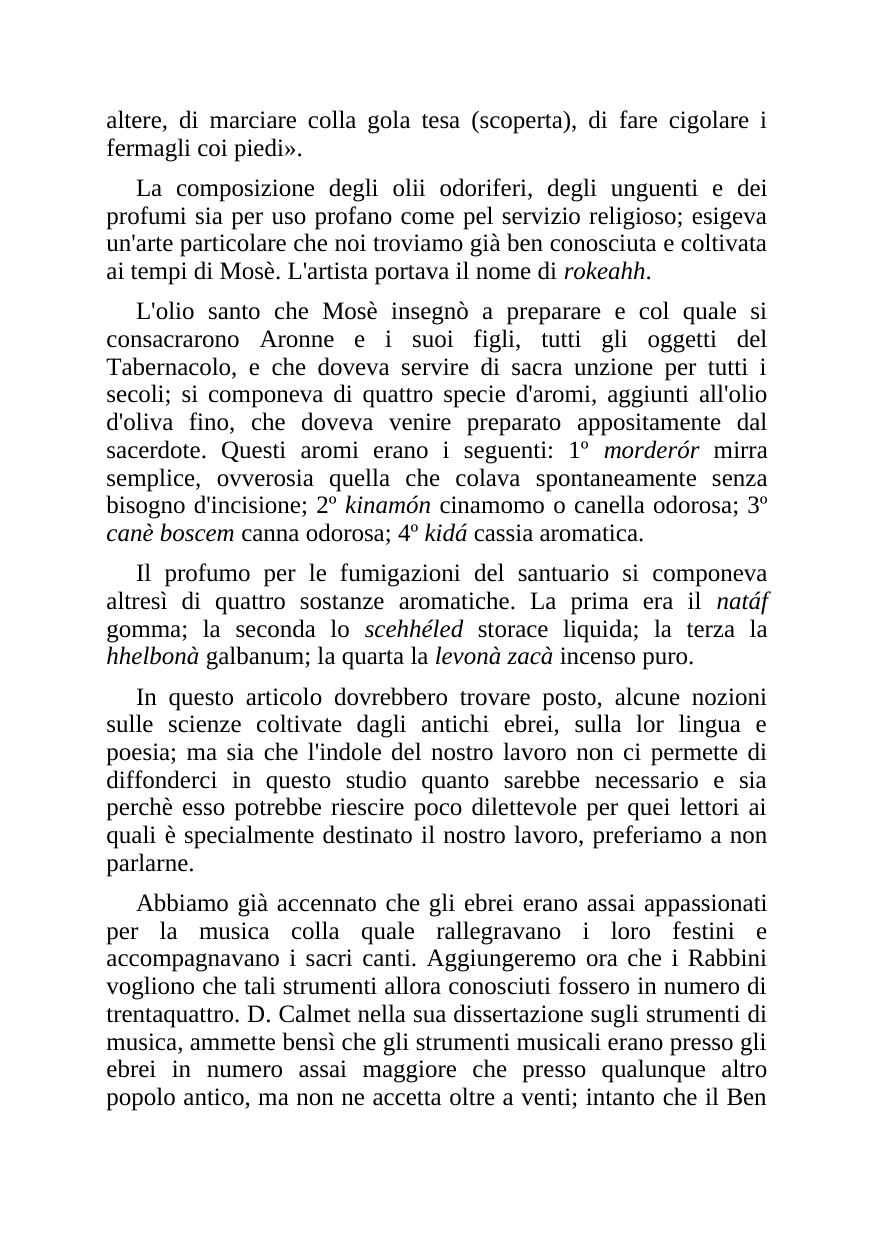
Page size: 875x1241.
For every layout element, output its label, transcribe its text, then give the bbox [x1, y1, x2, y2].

text In questo articolo dovrebbero trovare posto, alcune nozioni sulle scienze coltivate dagli antichi ebrei, sulla lor lingua e poesia; ma sia che l'indole del nostro lavoro non ci permette di diffonderci in questo studio quanto sarebbe necessario e sia perchè esso potrebbe riescire poco dilettevole per quei lettori ai quali è specialmente destinato il nostro lavoro, preferiamo a non parlarne. [106, 683, 768, 877]
text Il profumo per le fumigazioni del santuario si componeva altresì di quattro sostanze aromatiche. La prima era il natáf gomma; la seconda lo scehhéled storace liquida; la terza la hhelbonà galbanum; la quarta la levonà zacà incenso puro. [106, 559, 768, 670]
text Abbiamo già accennato che gli ebrei erano assai appassionati per la musica colla quale rallegravano i loro festini e accompagnavano i sacri canti. Aggiungeremo ora che i Rabbini vogliono che tali strumenti allora conosciuti fossero in numero di trentaquattro. D. Calmet nella sua dissertazione sugli strumenti di musica, ammette bensì che gli strumenti musicali erano presso gli ebrei in numero assai maggiore che presso qualunque altro popolo antico, ma non ne accetta oltre a venti; intanto che il Ben [106, 889, 768, 1111]
text La composizione degli olii odoriferi, degli unguenti e dei profumi sia per uso profano come pel servizio religioso; esigeva un'arte particolare che noi troviamo già ben conosciuta e coltivata ai tempi di Mosè. L'artista portava il nome di rokeahh. [106, 174, 768, 285]
text altere, di marciare colla gola tesa (scoperta), di fare cigolare i fermagli coi piedi». [106, 106, 768, 162]
text L'olio santo che Mosè insegnò a preparare e col quale si consacrarono Aronne e i suoi figli, tutti gli oggetti del Tabernacolo, e che doveva servire di sacra unzione per tutti i secoli; si componeva di quattro specie d'aromi, aggiunti all'olio d'oliva fino, che doveva venire preparato appositamente dal sacerdote. Questi aromi erano i seguenti: 1º morderór mirra semplice, ovverosia quella che colava spontaneamente senza bisogno d'incisione; 2º kinamón cinamomo o canella odorosa; 3º canè boscem canna odorosa; 4º kidá cassia aromatica. [106, 297, 768, 547]
